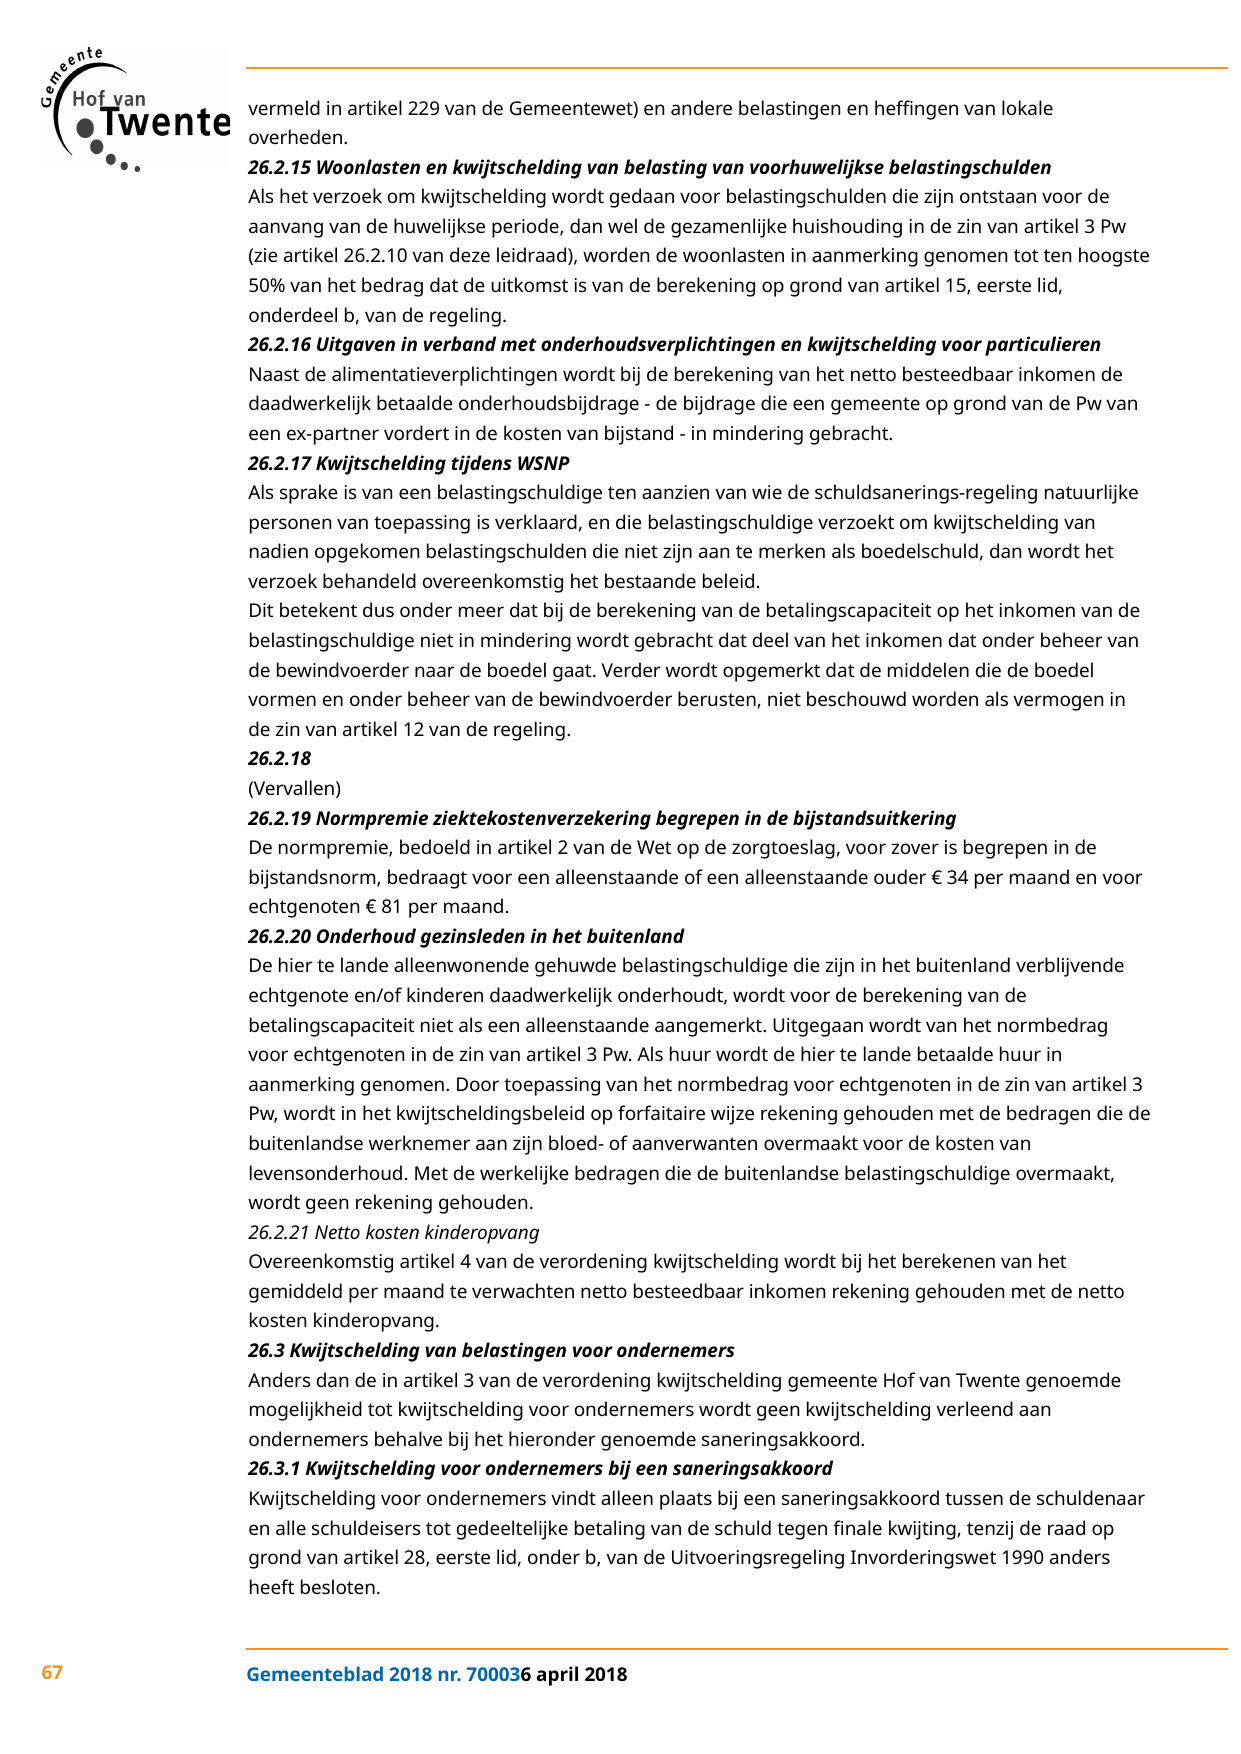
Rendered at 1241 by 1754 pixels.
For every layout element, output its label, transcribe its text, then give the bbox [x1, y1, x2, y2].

text 26.2.18 [248, 746, 1152, 771]
text 26.2.17 Kwijtschelding tijdens WSNP [248, 450, 1152, 476]
text 26.2.16 Uitgaven in verband met onderhoudsverplichtingen en kwijtschelding voor particulieren [248, 331, 1152, 357]
text Als sprake is van een belastingschuldige ten aanzien van wie de schuldsanerings-regeling natuurlijke personen van toepassing is verklaard, en die belastingschuldige verzoekt om kwijtschelding van nadien opgekomen belastingschulden die niet zijn aan te merken als boedelschuld, dan wordt het verzoek behandeld overeenkomstig het bestaande beleid. [248, 479, 1152, 594]
text De normpremie, bedoeld in artikel 2 van de Wet op de zorgtoeslag, voor zover is begrepen in de bijstandsnorm, bedraagt voor een alleenstaande of een alleenstaande ouder € 34 per maand en voor echtgenoten € 81 per maand. [248, 834, 1152, 919]
text Dit betekent dus onder meer dat bij de berekening van de betalingscapaciteit op het inkomen van de belastingschuldige niet in mindering wordt gebracht dat deel van het inkomen dat onder beheer van de bewindvoerder naar de boedel gaat. Verder wordt opgemerkt dat de middelen die de boedel vormen en onder beheer van de bewindvoerder berusten, niet beschouwd worden als vermogen in de zin van artikel 12 van de regeling. [248, 598, 1152, 742]
text 26.3.1 Kwijtschelding voor ondernemers bij een saneringsakkoord [248, 1456, 1152, 1481]
text 26.2.20 Onderhoud gezinsleden in het buitenland [248, 923, 1152, 949]
text De hier te lande alleenwonende gehuwde belastingschuldige die zijn in het buitenland verblijvende echtgenote en/of kinderen daadwerkelijk onderhoudt, wordt voor de berekening van de betalingscapaciteit niet als een alleenstaande aangemerkt. Uitgegaan wordt van het normbedrag voor echtgenoten in de zin van artikel 3 Pw. Als huur wordt de hier te lande betaalde huur in aanmerking genomen. Door toepassing van het normbedrag voor echtgenoten in de zin van artikel 3 Pw, wordt in het kwijtscheldingsbeleid op forfaitaire wijze rekening gehouden met de bedragen die de buitenlandse werknemer aan zijn bloed- of aanverwanten overmaakt voor de kosten van levensonderhoud. Met de werkelijke bedragen die de buitenlandse belastingschuldige overmaakt, wordt geen rekening gehouden. [248, 953, 1152, 1215]
text vermeld in artikel 229 van de Gemeentewet) en andere belastingen en heffingen van lokale overheden. [248, 95, 1152, 150]
text Overeenkomstig artikel 4 van de verordening kwijtschelding wordt bij het berekenen van het gemiddeld per maand te verwachten netto besteedbaar inkomen rekening gehouden met de netto kosten kinderopvang. [248, 1248, 1152, 1333]
text Kwijtschelding voor ondernemers vindt alleen plaats bij een saneringsakkoord tussen de schuldenaar en alle schuldeisers tot gedeeltelijke betaling van de schuld tegen finale kwijting, tenzij de raad op grond van artikel 28, eerste lid, onder b, van de Uitvoeringsregeling Invorderingswet 1990 anders heeft besloten. [248, 1485, 1152, 1600]
text Naast de alimentatieverplichtingen wordt bij de berekening van het netto besteedbaar inkomen de daadwerkelijk betaalde onderhoudsbijdrage - de bijdrage die een gemeente op grond van de Pw van een ex-partner vordert in de kosten van bijstand - in mindering gebracht. [248, 361, 1152, 446]
text Anders dan de in artikel 3 van de verordening kwijtschelding gemeente Hof van Twente genoemde mogelijkheid tot kwijtschelding voor ondernemers wordt geen kwijtschelding verleend aan ondernemers behalve bij het hieronder genoemde saneringsakkoord. [248, 1367, 1152, 1452]
text 26.2.21 Netto kosten kinderopvang [248, 1219, 1152, 1245]
text (Vervallen) [248, 775, 1152, 801]
text 26.2.15 Woonlasten en kwijtschelding van belasting van voorhuwelijkse belastingschulden [248, 154, 1152, 180]
text Als het verzoek om kwijtschelding wordt gedaan voor belastingschulden die zijn ontstaan voor de aanvang van de huwelijkse periode, dan wel de gezamenlijke huishouding in de zin van artikel 3 Pw (zie artikel 26.2.10 van deze leidraad), worden de woonlasten in aanmerking genomen tot ten hoogste 50% van het bedrag dat de uitkomst is van de berekening op grond van artikel 15, eerste lid, onderdeel b, van de regeling. [248, 183, 1152, 328]
text 26.2.19 Normpremie ziektekostenverzekering begrepen in de bijstandsuitkering [248, 805, 1152, 831]
picture [41, 47, 231, 172]
text 26.3 Kwijtschelding van belastingen voor ondernemers [248, 1337, 1152, 1363]
